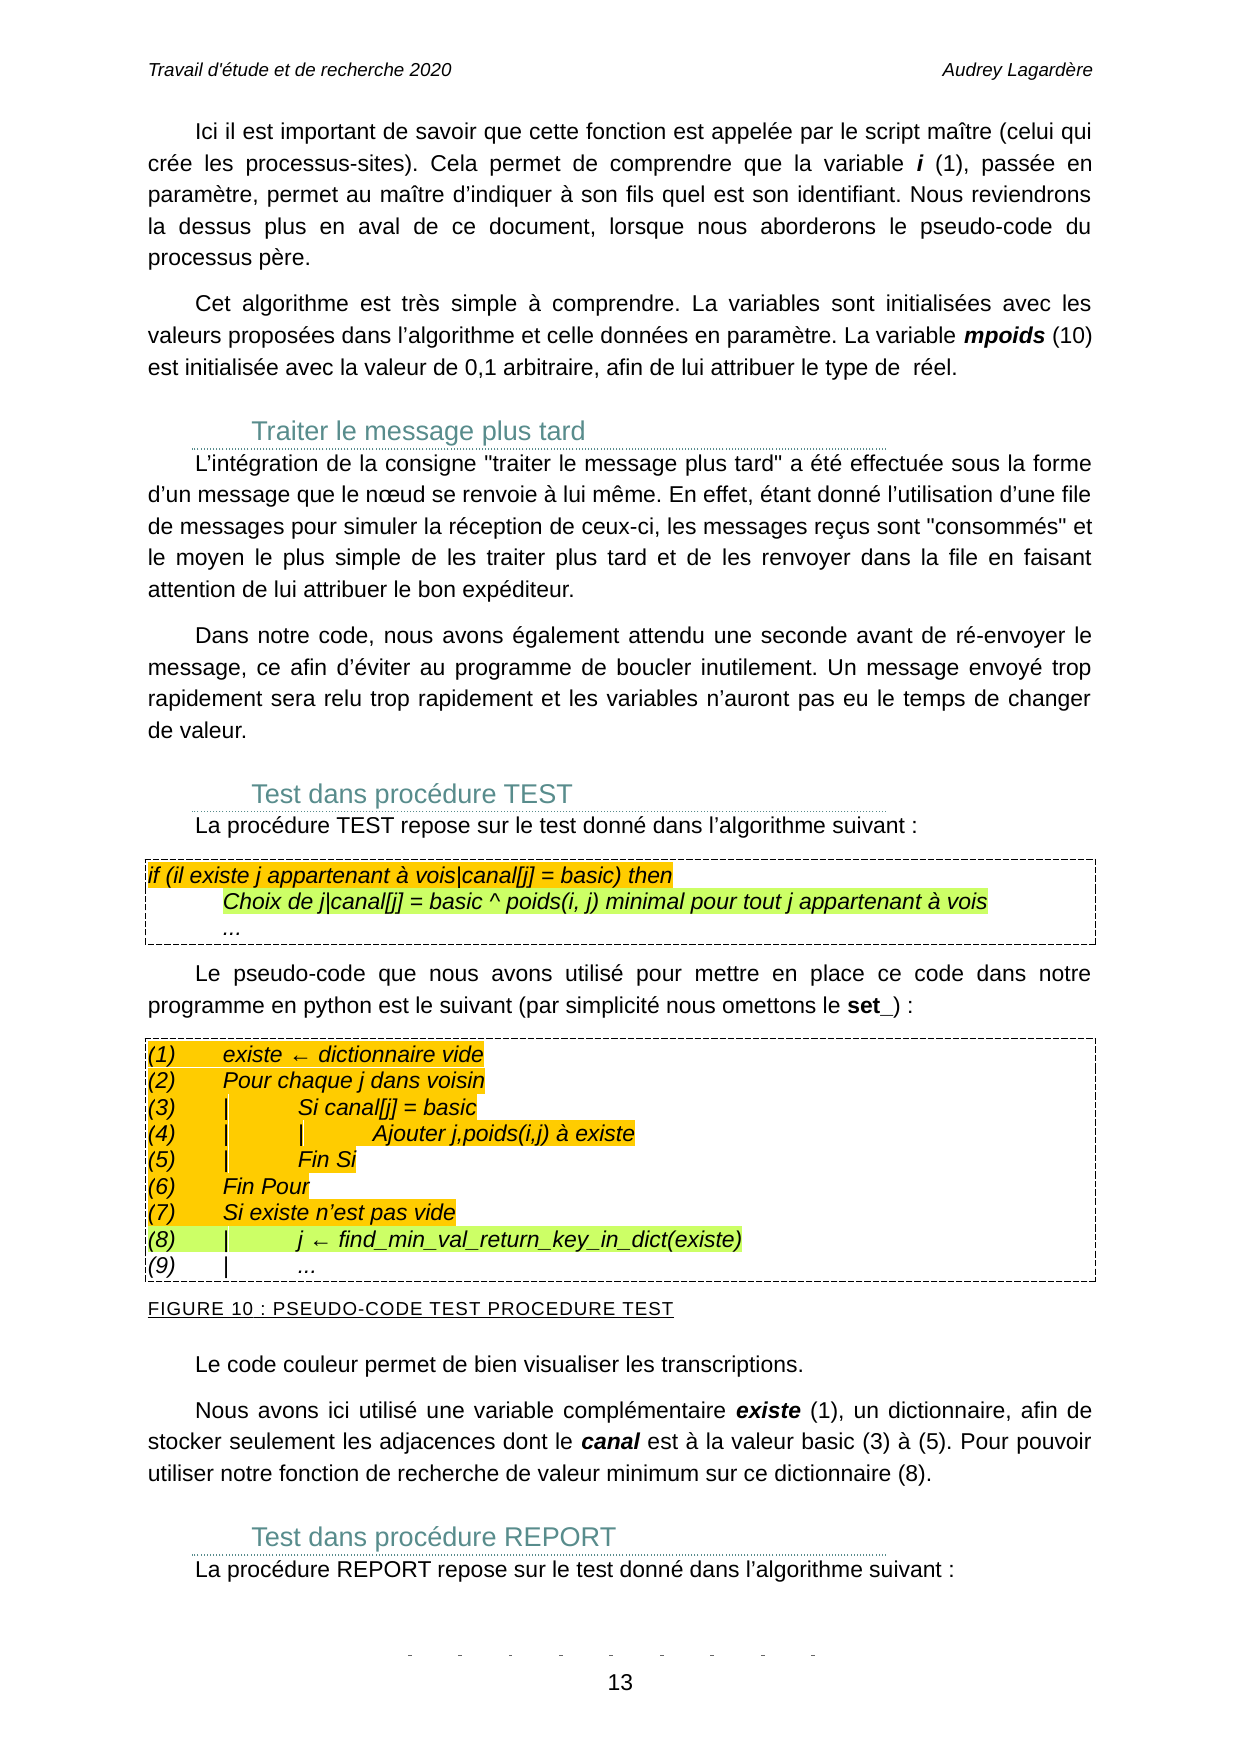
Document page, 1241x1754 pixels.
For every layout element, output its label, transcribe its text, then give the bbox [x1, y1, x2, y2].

text Cet algorithme est très simple à comprendre. La variables sont initialisées avec les valeurs proposées dans l’algorithme et celle données en paramètre. La variable mpoids (10) est initialisée avec la valeur de 0,1 arbitraire, afin de lui attribuer le type de réel. [148, 290, 1093, 380]
text Dans notre code, nous avons également attendu une seconde avant de ré-envoyer le message, ce afin d’éviter au programme de boucler inutilement. Un message envoyé trop rapidement sera relu trop rapidement et les variables n’auront pas eu le temps de changer de valeur. [148, 622, 1093, 743]
text Le pseudo-code que nous avons utilisé pour mettre en place ce code dans notre programme en python est le suivant (par simplicité nous omettons le set_) : [148, 960, 1093, 1018]
text (5) | Fin Si [148, 1146, 1093, 1173]
subtitle Traiter le message plus tard [192, 414, 886, 449]
text (3) | Si canal[j] = basic [148, 1094, 1093, 1120]
text (9) | ... [144, 1249, 1096, 1281]
text (4) | | Ajouter j,poids(i,j) à existe [148, 1120, 1093, 1146]
text La procédure TEST repose sur le test donné dans l’algorithme suivant : [148, 812, 1093, 839]
text (1) existe ← dictionnaire vide [144, 1038, 1096, 1067]
text Le code couleur permet de bien visualiser les transcriptions. [148, 1351, 1093, 1377]
text Choix de j|canal[j] = basic ^ poids(i, j) minimal pour tout j appartenant à vois ... [144, 885, 1096, 944]
subtitle Test dans procédure TEST [192, 778, 886, 812]
subtitle Test dans procédure REPORT [192, 1521, 886, 1556]
text (2) Pour chaque j dans voisin [148, 1067, 1093, 1094]
text (8) | j ← find_min_val_return_key_in_dict(existe) [148, 1226, 1093, 1249]
text Nous avons ici utilisé une variable complémentaire existe (1), un dictionnaire, afin de stocker seulement les adjacences dont le canal est à la valeur basic (3) à (5). Pour pouvoir utiliser notre fonction de recherche de valeur minimum sur ce dictionnaire (8). [148, 1397, 1093, 1486]
text L’intégration de la consigne "traiter le message plus tard" a été effectuée sous la forme d’un message que le nœud se renvoie à lui même. En effet, étant donné l’utilisation d’une file de messages pour simuler la réception de ceux-ci, les messages reçus sont "consommés" et le moyen le plus simple de les traiter plus tard et de les renvoyer dans la file en faisant attention de lui attribuer le bon expéditeur. [148, 449, 1093, 602]
text (7) Si existe n’est pas vide [148, 1199, 1093, 1226]
text Ici il est important de savoir que cette fonction est appelée par le script maître (celui qui crée les processus-sites). Cela permet de comprendre que la variable i (1), passée en paramètre, permet au maître d’indiquer à son fils quel est son identifiant. Nous reviendrons la dessus plus en aval de ce document, lorsque nous aborderons le pseudo-code du processus père. [148, 118, 1093, 271]
text La procédure REPORT repose sur le test donné dans l’algorithme suivant : [148, 1556, 1093, 1582]
text (6) Fin Pour [148, 1173, 1093, 1199]
text Figure 10 : Pseudo-code test procedure TEST [148, 1298, 1093, 1319]
text if (il existe j appartenant à vois|canal[j] = basic) then [144, 859, 1096, 885]
